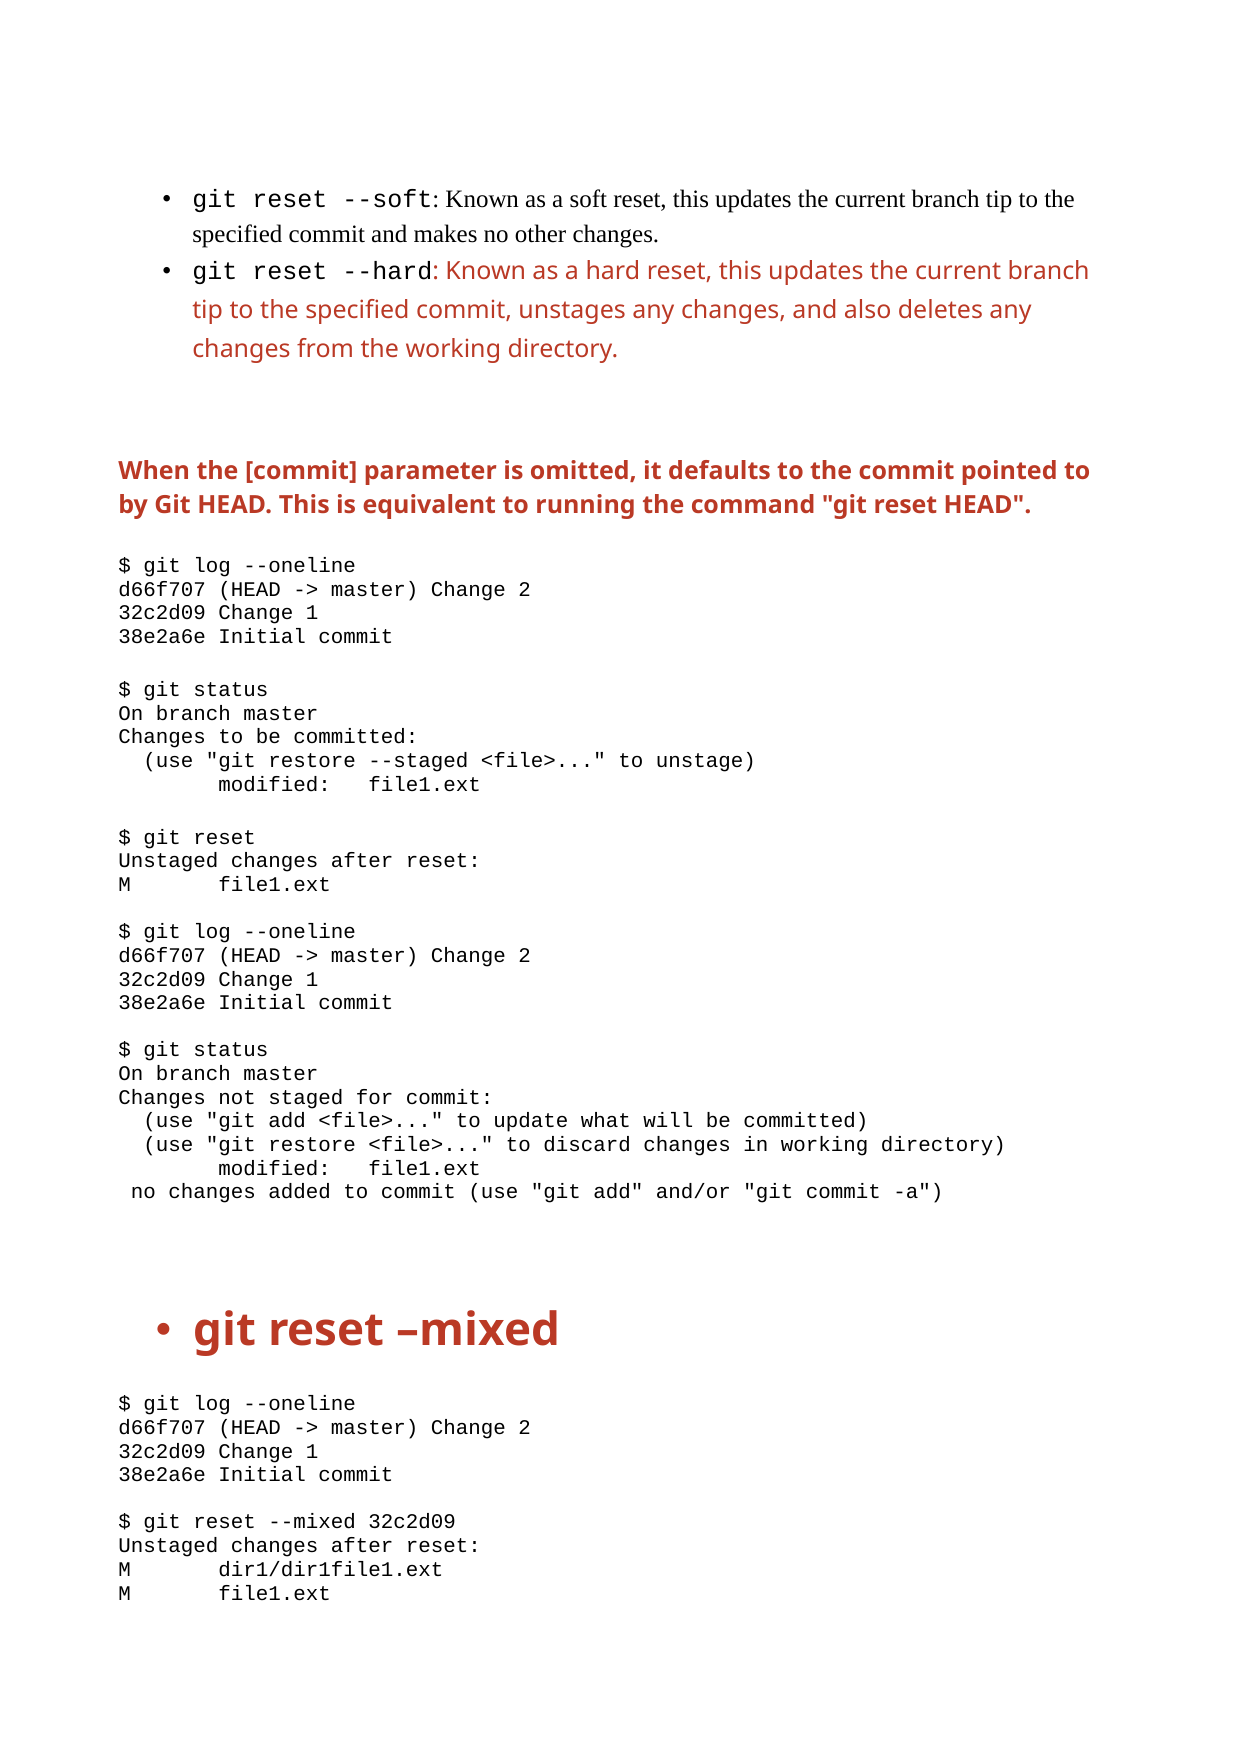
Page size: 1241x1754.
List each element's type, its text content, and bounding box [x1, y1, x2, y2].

text $ git log --oneline [118, 921, 1122, 945]
list git reset --soft: Known as a soft reset, this updates the current branch tip to the specified commit and makes no other changes. [162, 184, 1122, 248]
text (use "git restore --staged <file>..." to unstage) [118, 750, 1122, 773]
list git reset –mixed [156, 1297, 1122, 1359]
text M dir1/dir1file1.ext [118, 1559, 1122, 1582]
text M file1.ext [118, 1582, 1122, 1606]
text $ git log --oneline [118, 555, 1122, 578]
text no changes added to commit (use "git add" and/or "git commit -a") [118, 1181, 1122, 1205]
text 32c2d09 Change 1 [118, 602, 1122, 626]
text (use "git restore <file>..." to discard changes in working directory) [118, 1134, 1122, 1158]
text modified: file1.ext [118, 1158, 1122, 1181]
text $ git log --oneline [118, 1393, 1122, 1417]
list git reset --hard: Known as a hard reset, this updates the current branch tip to the specified commit, unstages any changes, and also deletes any changes from the working directory. [162, 252, 1122, 365]
text d66f707 (HEAD -> master) Change 2 [118, 1417, 1122, 1441]
text d66f707 (HEAD -> master) Change 2 [118, 945, 1122, 968]
text Unstaged changes after reset: [118, 850, 1122, 874]
text d66f707 (HEAD -> master) Change 2 [118, 578, 1122, 602]
text modified: file1.ext [118, 773, 1122, 797]
text $ git status [118, 1039, 1122, 1063]
text On branch master [118, 703, 1122, 726]
text Changes to be committed: [118, 726, 1122, 750]
text $ git reset --mixed 32c2d09 [118, 1512, 1122, 1535]
text 32c2d09 Change 1 [118, 968, 1122, 992]
text (use "git add <file>..." to update what will be committed) [118, 1110, 1122, 1134]
text On branch master [118, 1063, 1122, 1087]
text Unstaged changes after reset: [118, 1535, 1122, 1559]
text $ git status [118, 679, 1122, 703]
text Changes not staged for commit: [118, 1087, 1122, 1110]
text 38e2a6e Initial commit [118, 626, 1122, 649]
text When the [commit] parameter is omitted, it defaults to the commit pointed to by Git HEAD. This is equivalent to running the command "git reset HEAD". [118, 453, 1122, 521]
text $ git reset [118, 827, 1122, 850]
text 32c2d09 Change 1 [118, 1441, 1122, 1464]
text 38e2a6e Initial commit [118, 1464, 1122, 1488]
text M file1.ext [118, 874, 1122, 898]
text 38e2a6e Initial commit [118, 992, 1122, 1016]
